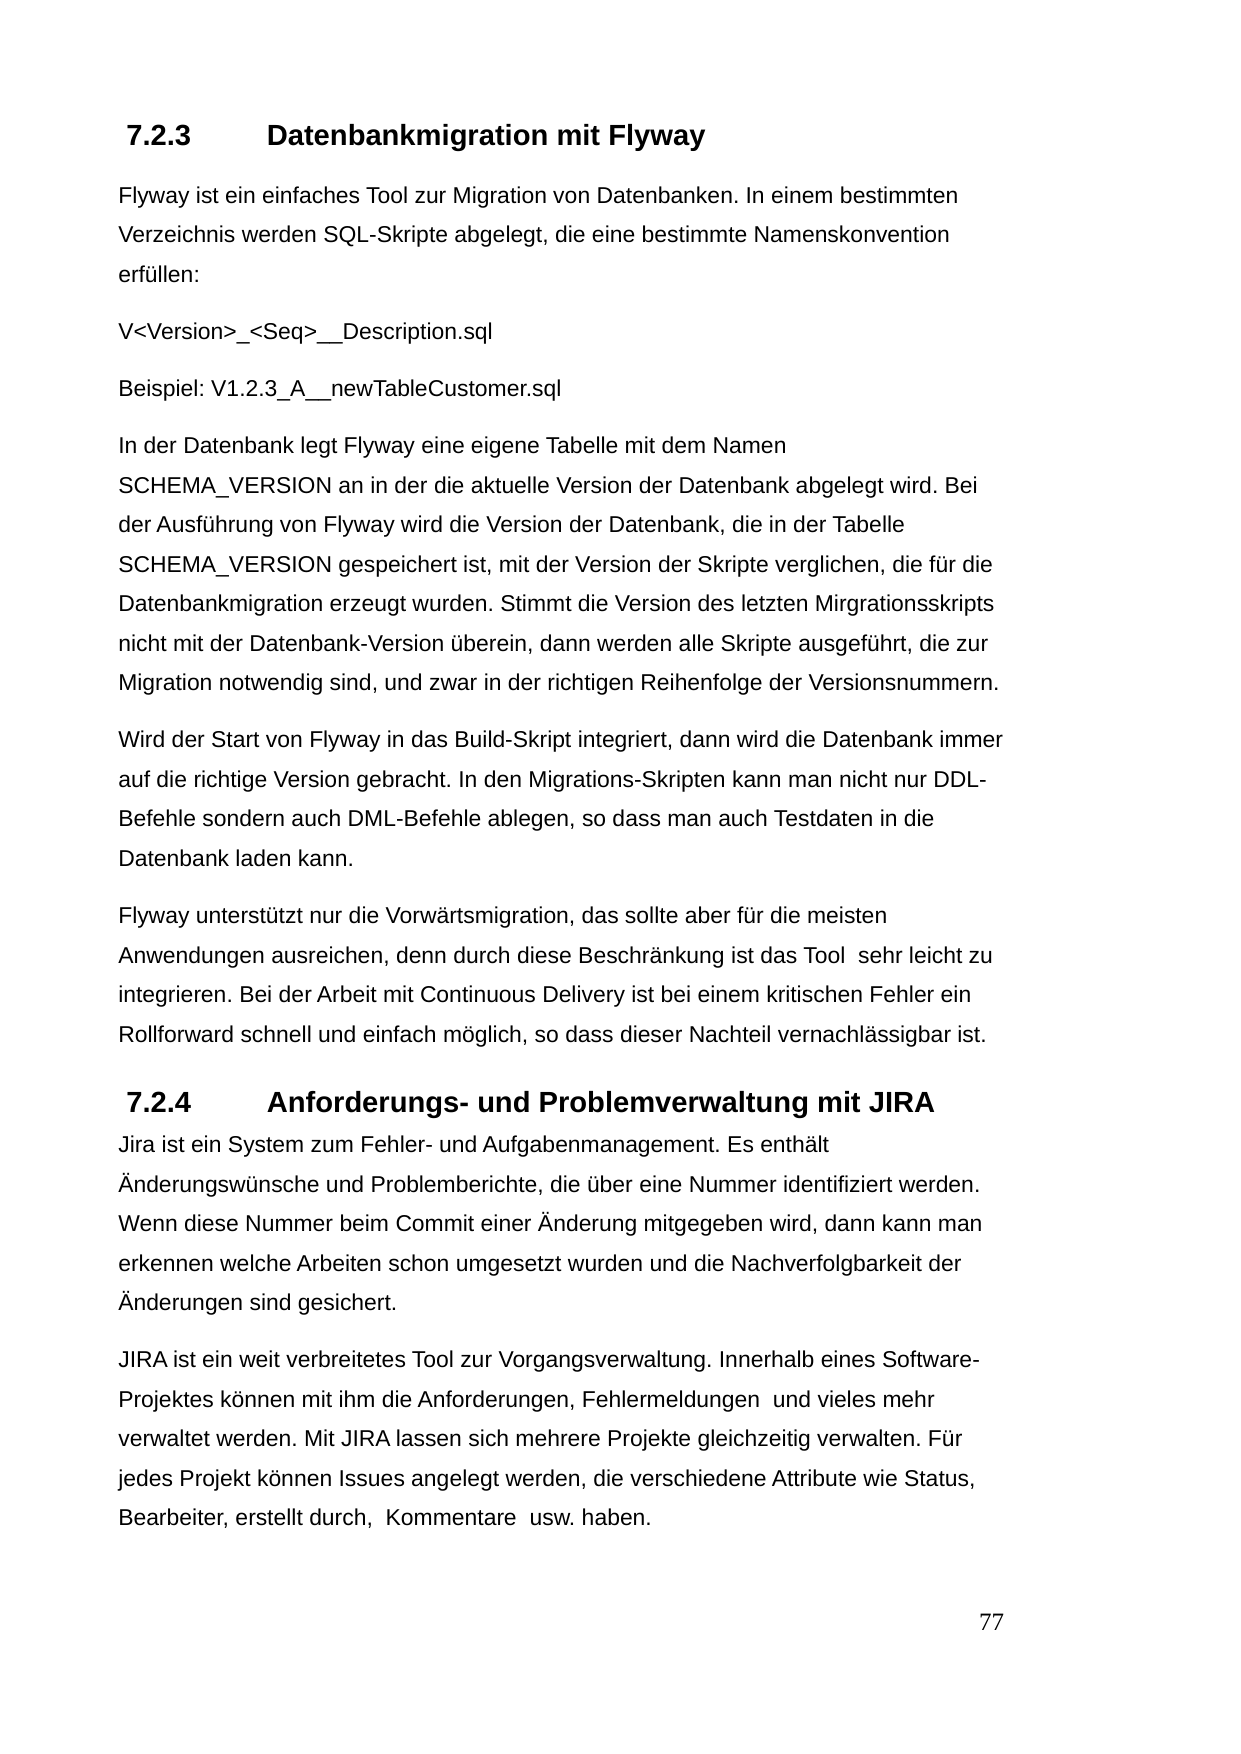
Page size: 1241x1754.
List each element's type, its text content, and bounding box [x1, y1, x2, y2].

subtitle Anforderungs- und Problemverwaltung mit JIRA [118, 1085, 1004, 1118]
text Flyway unterstützt nur die Vorwärtsmigration, das sollte aber für die meisten Anwendungen ausreichen, denn durch diese Beschränkung ist das Tool sehr leicht zu integrieren. Bei der Arbeit mit Continuous Delivery ist bei einem kritischen Fehler ein Rollforward schnell und einfach möglich, so dass dieser Nachteil vernachlässigbar ist. [118, 902, 1004, 1047]
text Beispiel: V1.2.3_A__newTableCustomer.sql [118, 375, 1004, 402]
subtitle Datenbankmigration mit Flyway [118, 118, 1004, 152]
text JIRA ist ein weit verbreitetes Tool zur Vorgangsverwaltung. Innerhalb eines Software-Projektes können mit ihm die Anforderungen, Fehlermeldungen und vieles mehr verwaltet werden. Mit JIRA lassen sich mehrere Projekte gleichzeitig verwalten. Für jedes Projekt können Issues angelegt werden, die verschiedene Attribute wie Status, Bearbeiter, erstellt durch, Kommentare usw. haben. [118, 1346, 1004, 1530]
text In der Datenbank legt Flyway eine eigene Tabelle mit dem Namen SCHEMA_VERSION an in der die aktuelle Version der Datenbank abgelegt wird. Bei der Ausführung von Flyway wird die Version der Datenbank, die in der Tabelle SCHEMA_VERSION gespeichert ist, mit der Version der Skripte verglichen, die für die Datenbankmigration erzeugt wurden. Stimmt die Version des letzten Mirgrationsskripts nicht mit der Datenbank-Version überein, dann werden alle Skripte ausgeführt, die zur Migration notwendig sind, und zwar in der richtigen Reihenfolge der Versionsnummern. [118, 432, 1004, 696]
text Jira ist ein System zum Fehler- und Aufgabenmanagement. Es enthält Änderungswünsche und Problemberichte, die über eine Nummer identifiziert werden. Wenn diese Nummer beim Commit einer Änderung mitgegeben wird, dann kann man erkennen welche Arbeiten schon umgesetzt wurden und die Nachverfolgbarkeit der Änderungen sind gesichert. [118, 1131, 1004, 1315]
text Wird der Start von Flyway in das Build-Skript integriert, dann wird die Datenbank immer auf die richtige Version gebracht. In den Migrations-Skripten kann man nicht nur DDL-Befehle sondern auch DML-Befehle ablegen, so dass man auch Testdaten in die Datenbank laden kann. [118, 726, 1004, 871]
text V<Version>_<Seq>__Description.sql [118, 318, 1004, 344]
text Flyway ist ein einfaches Tool zur Migration von Datenbanken. In einem bestimmten Verzeichnis werden SQL-Skripte abgelegt, die eine bestimmte Namenskonvention erfüllen: [118, 182, 1004, 287]
